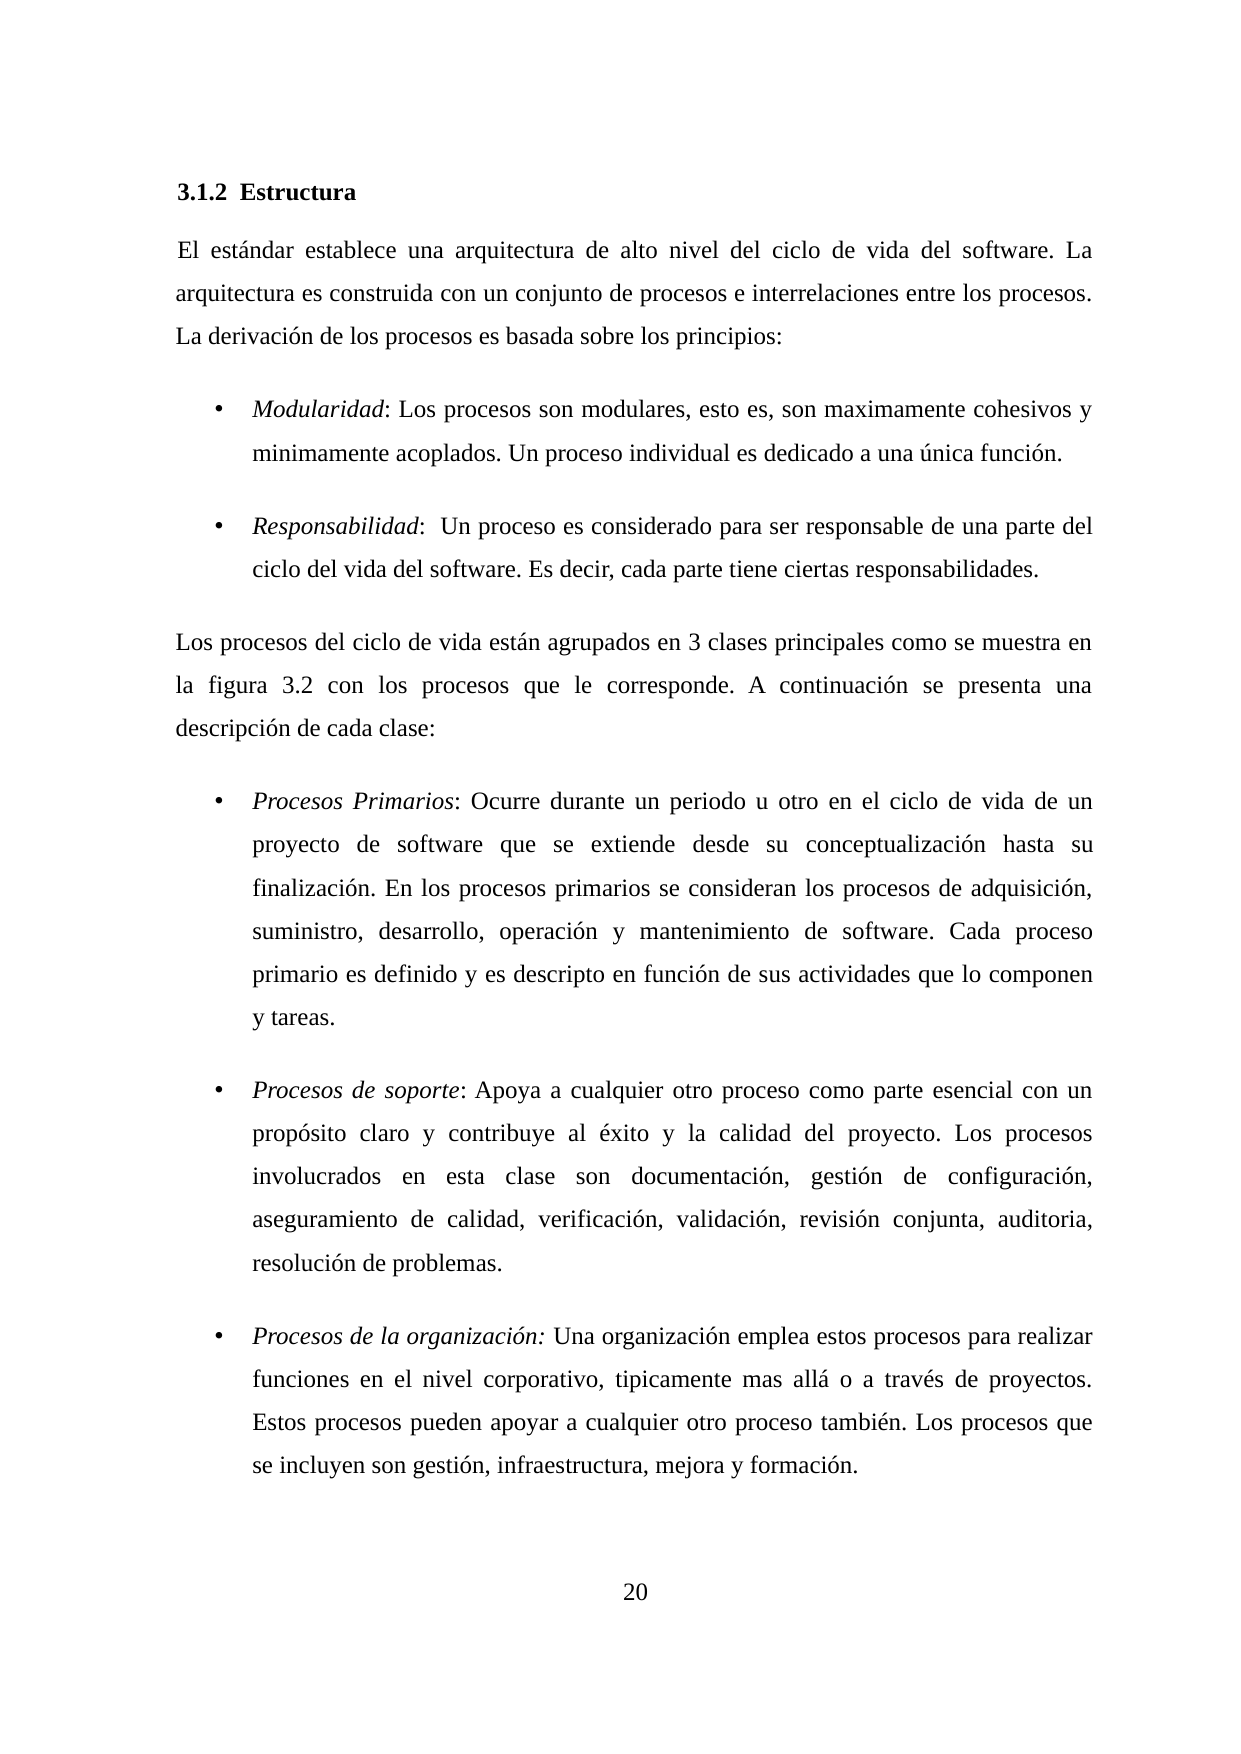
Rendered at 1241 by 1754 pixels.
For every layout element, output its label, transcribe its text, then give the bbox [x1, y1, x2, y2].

list Procesos de la organización: Una organización emplea estos procesos para realizar funciones en el nivel corporativo, tipicamente mas allá o a través de proyectos. Estos procesos pueden apoyar a cualquier otro proceso también. Los procesos que se incluyen son gestión, infraestructura, mejora y formación. [214, 1321, 1093, 1479]
list Los procesos del ciclo de vida están agrupados en 3 clases principales como se muestra en la figura 3.2 con los procesos que le corresponde. A continuación se presenta una descripción de cada clase: [175, 627, 1093, 742]
list Modularidad: Los procesos son modulares, esto es, son maximamente cohesivos y minimamente acoplados. Un proceso individual es dedicado a una única función. [214, 394, 1093, 466]
list Procesos de soporte: Apoya a cualquier otro proceso como parte esencial con un propósito claro y contribuye al éxito y la calidad del proyecto. Los procesos involucrados en esta clase son documentación, gestión de configuración, aseguramiento de calidad, verificación, validación, revisión conjunta, auditoria, resolución de problemas. [214, 1075, 1093, 1276]
text El estándar establece una arquitectura de alto nivel del ciclo de vida del software. La arquitectura es construida con un conjunto de procesos e interrelaciones entre los procesos. La derivación de los procesos es basada sobre los principios: [175, 235, 1093, 350]
list Responsabilidad: Un proceso es considerado para ser responsable de una parte del ciclo del vida del software. Es decir, cada parte tiene ciertas responsabilidades. [214, 511, 1093, 583]
list Procesos Primarios: Ocurre durante un periodo u otro en el ciclo de vida de un proyecto de software que se extiende desde su conceptualización hasta su finalización. En los procesos primarios se consideran los procesos de adquisición, suministro, desarrollo, operación y mantenimiento de software. Cada proceso primario es definido y es descripto en función de sus actividades que lo componen y tareas. [214, 786, 1093, 1031]
text 3.1.2 Estructura [177, 177, 1093, 206]
